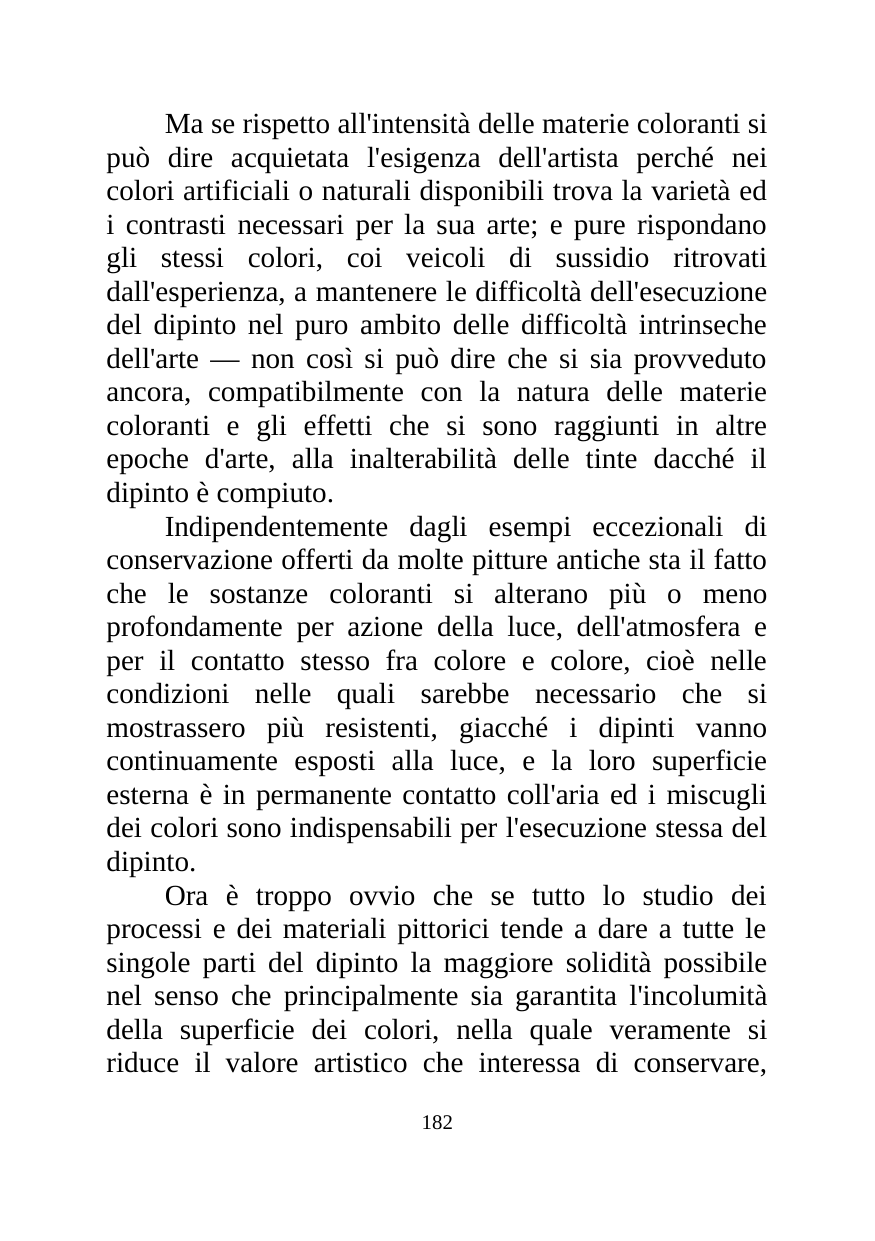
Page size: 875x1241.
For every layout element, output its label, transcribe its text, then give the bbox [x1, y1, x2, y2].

text Indipendentemente dagli esempi eccezionali di conservazione offerti da molte pitture antiche sta il fatto che le sostanze coloranti si alterano più o meno profondamente per azione della luce, dell'atmosfera e per il contatto stesso fra colore e colore, cioè nelle condizioni nelle quali sarebbe necessario che si mostrassero più resistenti, giacché i dipinti vanno continuamente esposti alla luce, e la loro superficie esterna è in permanente contatto coll'aria ed i miscugli dei colori sono indispensabili per l'esecuzione stessa del dipinto. [106, 509, 768, 878]
text Ma se rispetto all'intensità delle materie coloranti si può dire acquietata l'esigenza dell'artista perché nei colori artificiali o naturali disponibili trova la varietà ed i contrasti necessari per la sua arte; e pure rispondano gli stessi colori, coi veicoli di sussidio ritrovati dall'esperienza, a mantenere le difficoltà dell'esecuzione del dipinto nel puro ambito delle difficoltà intrinseche dell'arte — non così si può dire che si sia provveduto ancora, compatibilmente con la natura delle materie coloranti e gli effetti che si sono raggiunti in altre epoche d'arte, alla inalterabilità delle tinte dacché il dipinto è compiuto. [106, 106, 768, 509]
text Ora è troppo ovvio che se tutto lo studio dei processi e dei materiali pittorici tende a dare a tutte le singole parti del dipinto la maggiore solidità possibile nel senso che principalmente sia garantita l'incolumità della superficie dei colori, nella quale veramente si riduce il valore artistico che interessa di conservare, [106, 878, 768, 1079]
